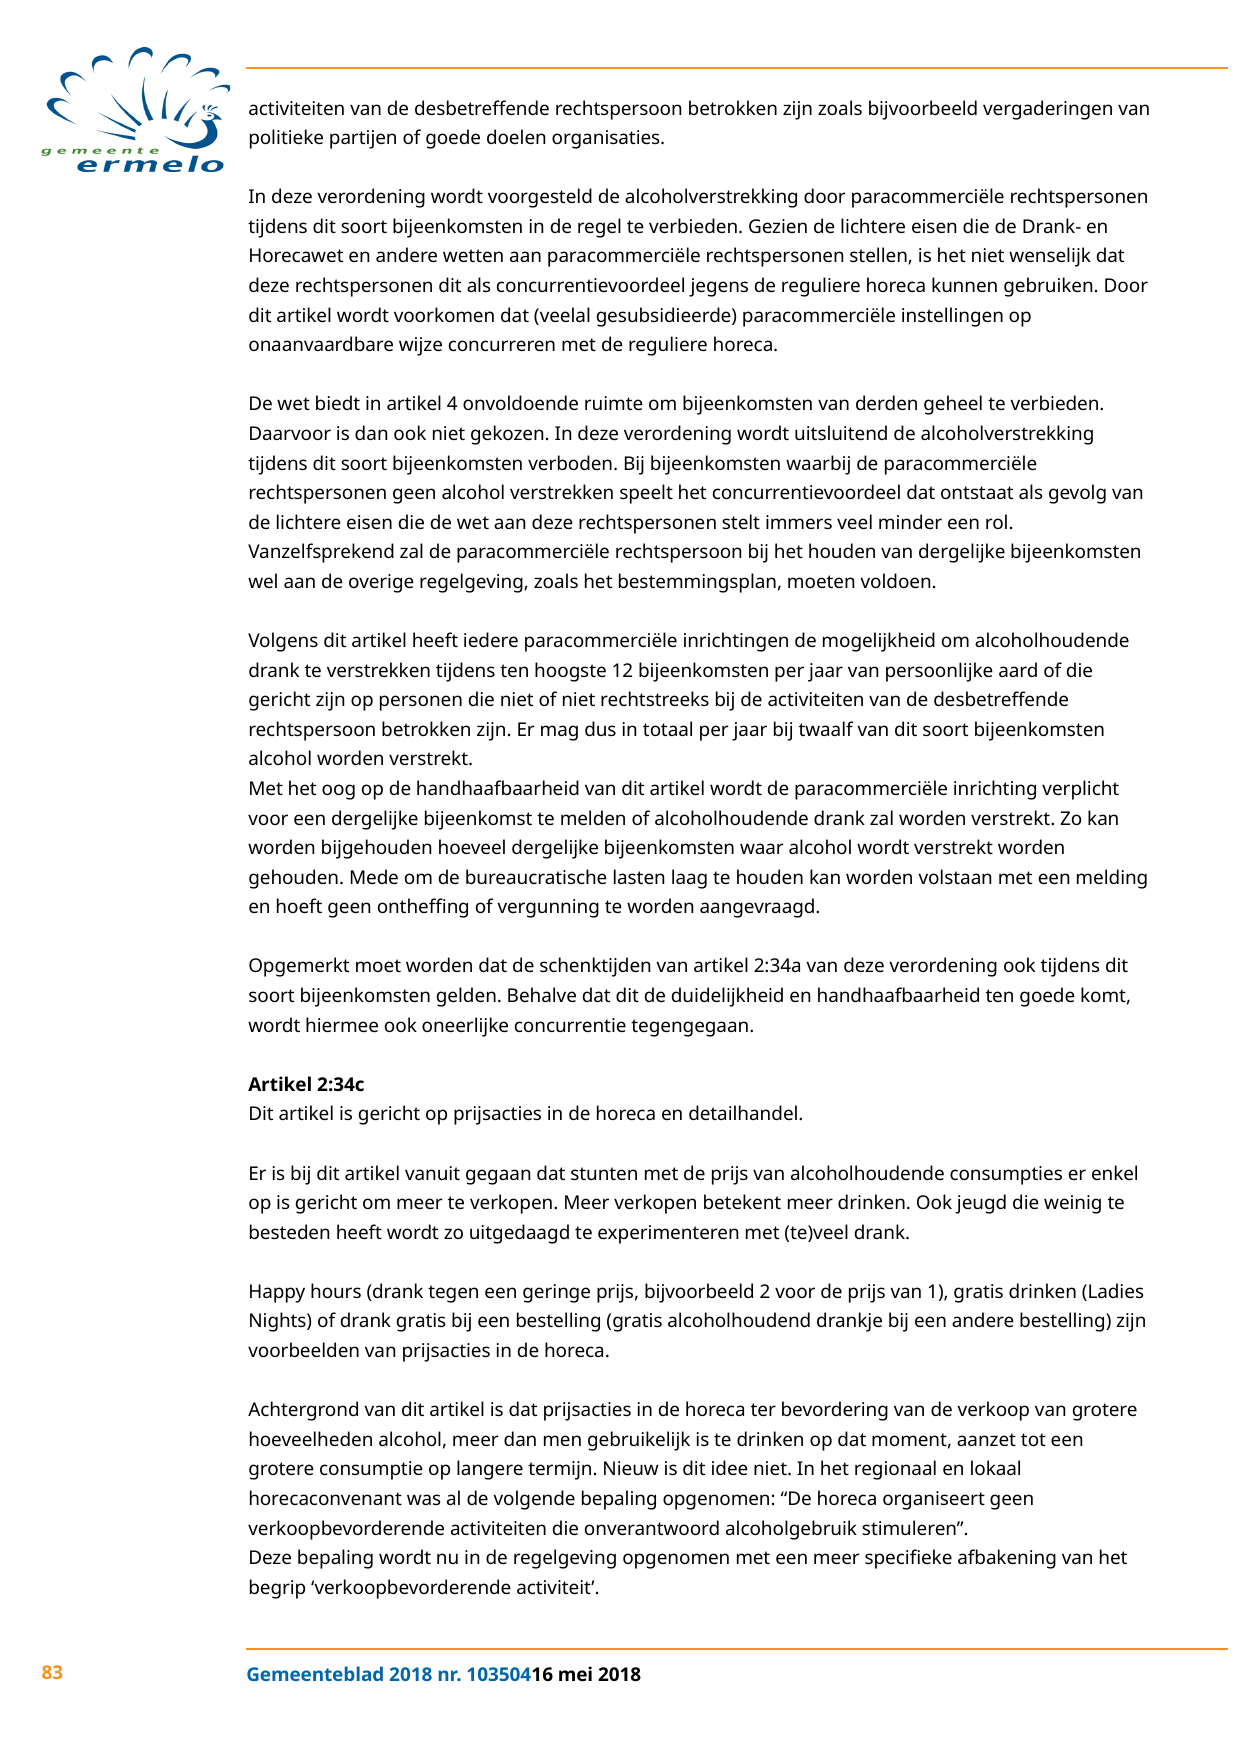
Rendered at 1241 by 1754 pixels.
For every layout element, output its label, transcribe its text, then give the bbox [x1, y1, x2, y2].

text Volgens dit artikel heeft iedere paracommerciële inrichtingen de mogelijkheid om alcoholhoudende drank te verstrekken tijdens ten hoogste 12 bijeenkomsten per jaar van persoonlijke aard of die gericht zijn op personen die niet of niet rechtstreeks bij de activiteiten van de desbetreffende rechtspersoon betrokken zijn. Er mag dus in totaal per jaar bij twaalf van dit soort bijeenkomsten alcohol worden verstrekt. [248, 627, 1152, 771]
text Artikel 2:34c [248, 1071, 1152, 1097]
picture [41, 47, 231, 172]
text Happy hours (drank tegen een geringe prijs, bijvoorbeeld 2 voor de prijs van 1), gratis drinken (Ladies Nights) of drank gratis bij een bestelling (gratis alcoholhoudend drankje bij een andere bestelling) zijn voorbeelden van prijsacties in de horeca. [248, 1278, 1152, 1363]
text Deze bepaling wordt nu in de regelgeving opgenomen met een meer specifieke afbakening van het begrip ‘verkoopbevorderende activiteit’. [248, 1544, 1152, 1600]
text activiteiten van de desbetreffende rechtspersoon betrokken zijn zoals bijvoorbeeld vergaderingen van politieke partijen of goede doelen organisaties. [248, 95, 1152, 150]
text Er is bij dit artikel vanuit gegaan dat stunten met de prijs van alcoholhoudende consumpties er enkel op is gericht om meer te verkopen. Meer verkopen betekent meer drinken. Ook jeugd die weinig te besteden heeft wordt zo uitgedaagd te experimenteren met (te)veel drank. [248, 1160, 1152, 1245]
text In deze verordening wordt voorgesteld de alcoholverstrekking door paracommerciële rechtspersonen tijdens dit soort bijeenkomsten in de regel te verbieden. Gezien de lichtere eisen die de Drank- en Horecawet en andere wetten aan paracommerciële rechtspersonen stellen, is het niet wenselijk dat deze rechtspersonen dit als concurrentievoordeel jegens de reguliere horeca kunnen gebruiken. Door dit artikel wordt voorkomen dat (veelal gesubsidieerde) paracommerciële instellingen op onaanvaardbare wijze concurreren met de reguliere horeca. [248, 183, 1152, 357]
text Met het oog op de handhaafbaarheid van dit artikel wordt de paracommerciële inrichting verplicht voor een dergelijke bijeenkomst te melden of alcoholhoudende drank zal worden verstrekt. Zo kan worden bijgehouden hoeveel dergelijke bijeenkomsten waar alcohol wordt verstrekt worden gehouden. Mede om de bureaucratische lasten laag te houden kan worden volstaan met een melding en hoeft geen ontheffing of vergunning te worden aangevraagd. [248, 775, 1152, 919]
text De wet biedt in artikel 4 onvoldoende ruimte om bijeenkomsten van derden geheel te verbieden. Daarvoor is dan ook niet gekozen. In deze verordening wordt uitsluitend de alcoholverstrekking tijdens dit soort bijeenkomsten verboden. Bij bijeenkomsten waarbij de paracommerciële rechtspersonen geen alcohol verstrekken speelt het concurrentievoordeel dat ontstaat als gevolg van de lichtere eisen die de wet aan deze rechtspersonen stelt immers veel minder een rol. Vanzelfsprekend zal de paracommerciële rechtspersoon bij het houden van dergelijke bijeenkomsten wel aan de overige regelgeving, zoals het bestemmingsplan, moeten voldoen. [248, 391, 1152, 594]
text Achtergrond van dit artikel is dat prijsacties in de horeca ter bevordering van de verkoop van grotere hoeveelheden alcohol, meer dan men gebruikelijk is te drinken op dat moment, aanzet tot een grotere consumptie op langere termijn. Nieuw is dit idee niet. In het regionaal en lokaal horecaconvenant was al de volgende bepaling opgenomen: “De horeca organiseert geen verkoopbevorderende activiteiten die onverantwoord alcoholgebruik stimuleren”. [248, 1396, 1152, 1541]
text Dit artikel is gericht op prijsacties in de horeca en detailhandel. [248, 1101, 1152, 1126]
text Opgemerkt moet worden dat de schenktijden van artikel 2:34a van deze verordening ook tijdens dit soort bijeenkomsten gelden. Behalve dat dit de duidelijkheid en handhaafbaarheid ten goede komt, wordt hiermee ook oneerlijke concurrentie tegengegaan. [248, 953, 1152, 1038]
